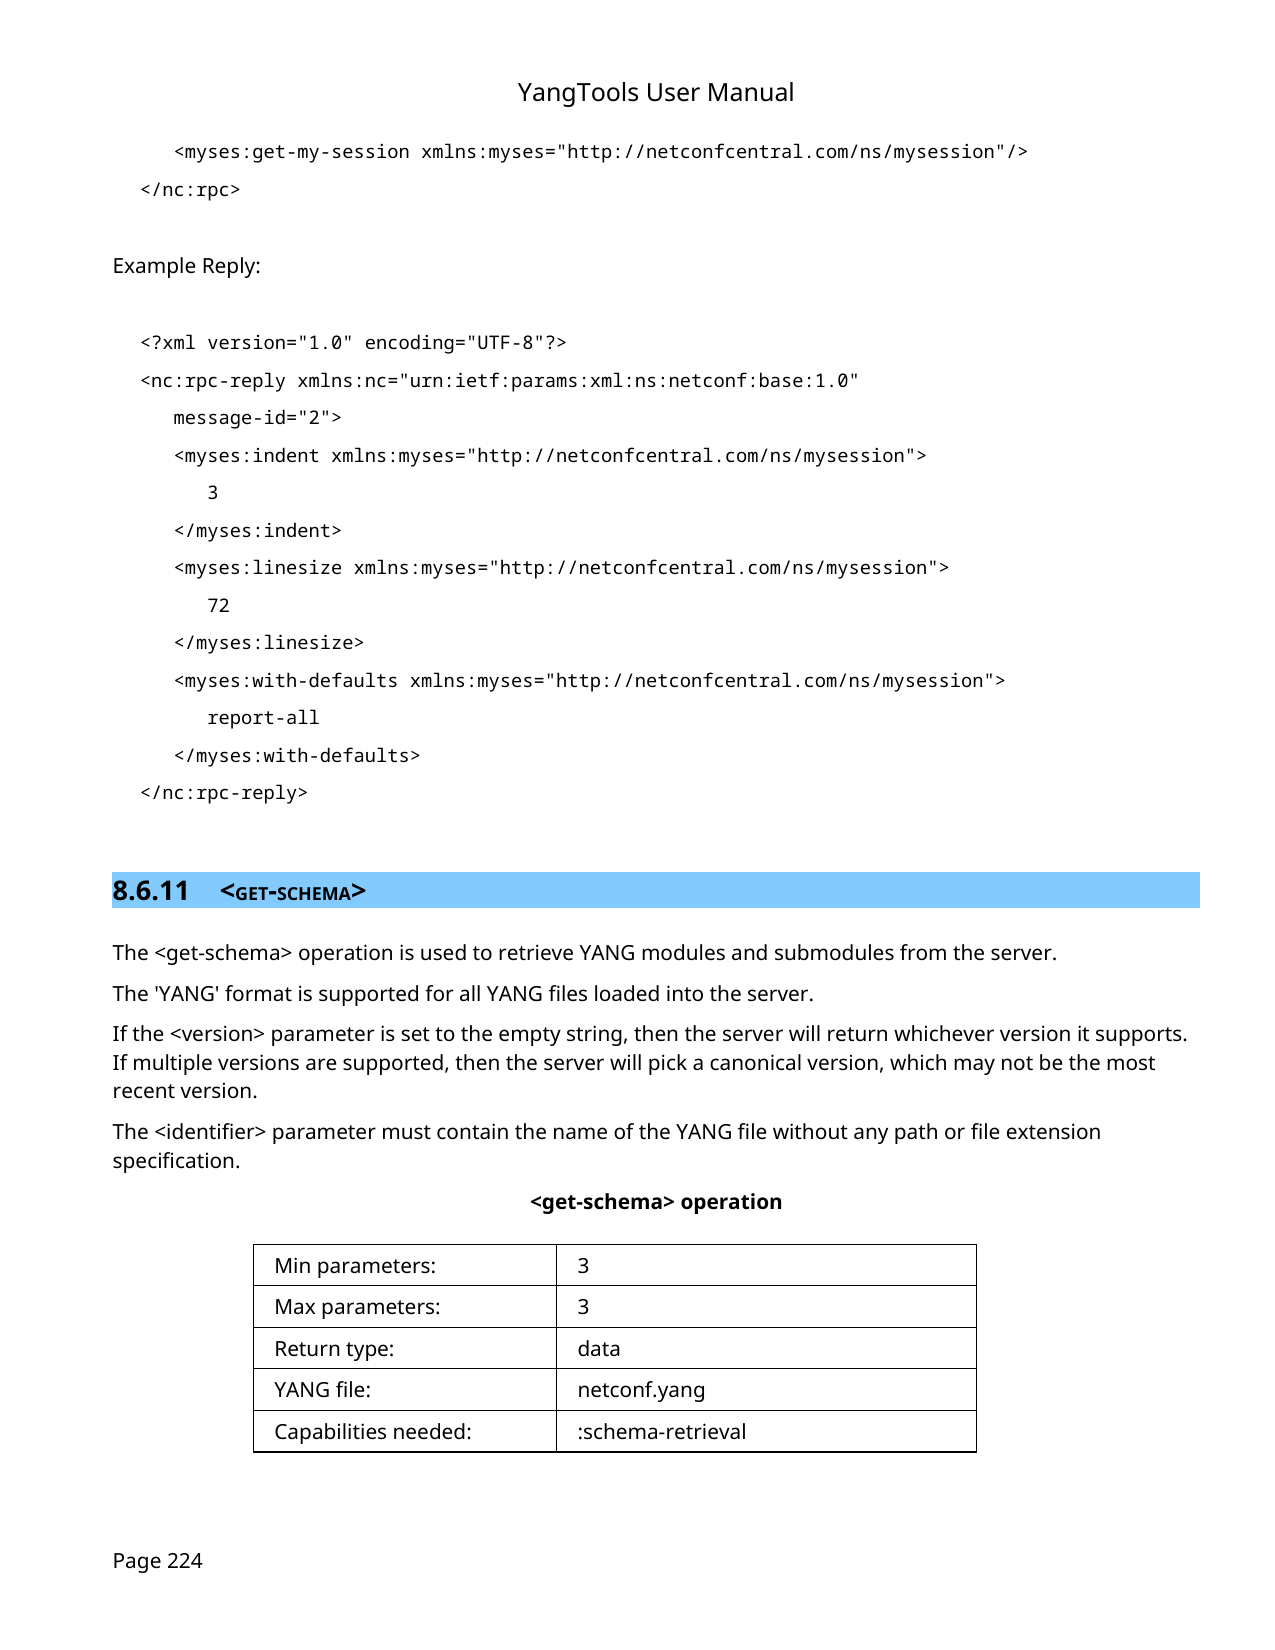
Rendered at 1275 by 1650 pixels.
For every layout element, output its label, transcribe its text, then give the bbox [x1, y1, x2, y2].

text <nc:rpc-reply xmlns:nc="urn:ietf:params:xml:ns:netconf:base:1.0" [139, 367, 1200, 392]
table_cell 3 [557, 1286, 976, 1327]
text </nc:rpc> [139, 176, 1200, 202]
table_cell :schema-retrieval [557, 1411, 976, 1451]
table_cell netconf.yang [557, 1369, 976, 1410]
text Example Reply: [112, 251, 1200, 279]
table_cell YANG file: [254, 1369, 556, 1410]
table_header Min parameters: [254, 1245, 556, 1285]
text <myses:with-defaults xmlns:myses="http://netconfcentral.com/ns/mysession"> [139, 667, 1200, 692]
table_cell Return type: [254, 1328, 556, 1368]
text </nc:rpc-reply> [139, 779, 1200, 805]
text 3 [139, 479, 1200, 505]
table_header 3 [557, 1245, 976, 1285]
subtitle <get-schema> operation [127, 1187, 1185, 1215]
table_cell Capabilities needed: [254, 1411, 556, 1451]
text message-id="2"> [139, 404, 1200, 430]
table_cell data [557, 1328, 976, 1368]
text If the <version> parameter is set to the empty string, then the server will return whichever version it supports. If multiple versions are supported, then the server will pick a canonical version, which may not be the most recent version. [112, 1019, 1200, 1105]
text </myses:linesize> [139, 629, 1200, 655]
text </myses:with-defaults> [139, 742, 1200, 767]
text The <identifier> parameter must contain the name of the YANG file without any path or file extension specification. [112, 1117, 1200, 1174]
text The 'YANG' format is supported for all YANG files loaded into the server. [112, 979, 1200, 1007]
text <myses:linesize xmlns:myses="http://netconfcentral.com/ns/mysession"> [139, 554, 1200, 580]
text report-all [139, 704, 1200, 730]
text </myses:indent> [139, 517, 1200, 542]
text 72 [139, 592, 1200, 617]
table_cell Max parameters: [254, 1286, 556, 1327]
text <?xml version="1.0" encoding="UTF-8"?> [139, 329, 1200, 355]
subtitle <get-schema> [112, 872, 1200, 908]
text <myses:indent xmlns:myses="http://netconfcentral.com/ns/mysession"> [139, 442, 1200, 467]
text The <get-schema> operation is used to retrieve YANG modules and submodules from the server. [112, 938, 1200, 966]
text <myses:get-my-session xmlns:myses="http://netconfcentral.com/ns/mysession"/> [139, 138, 1200, 164]
